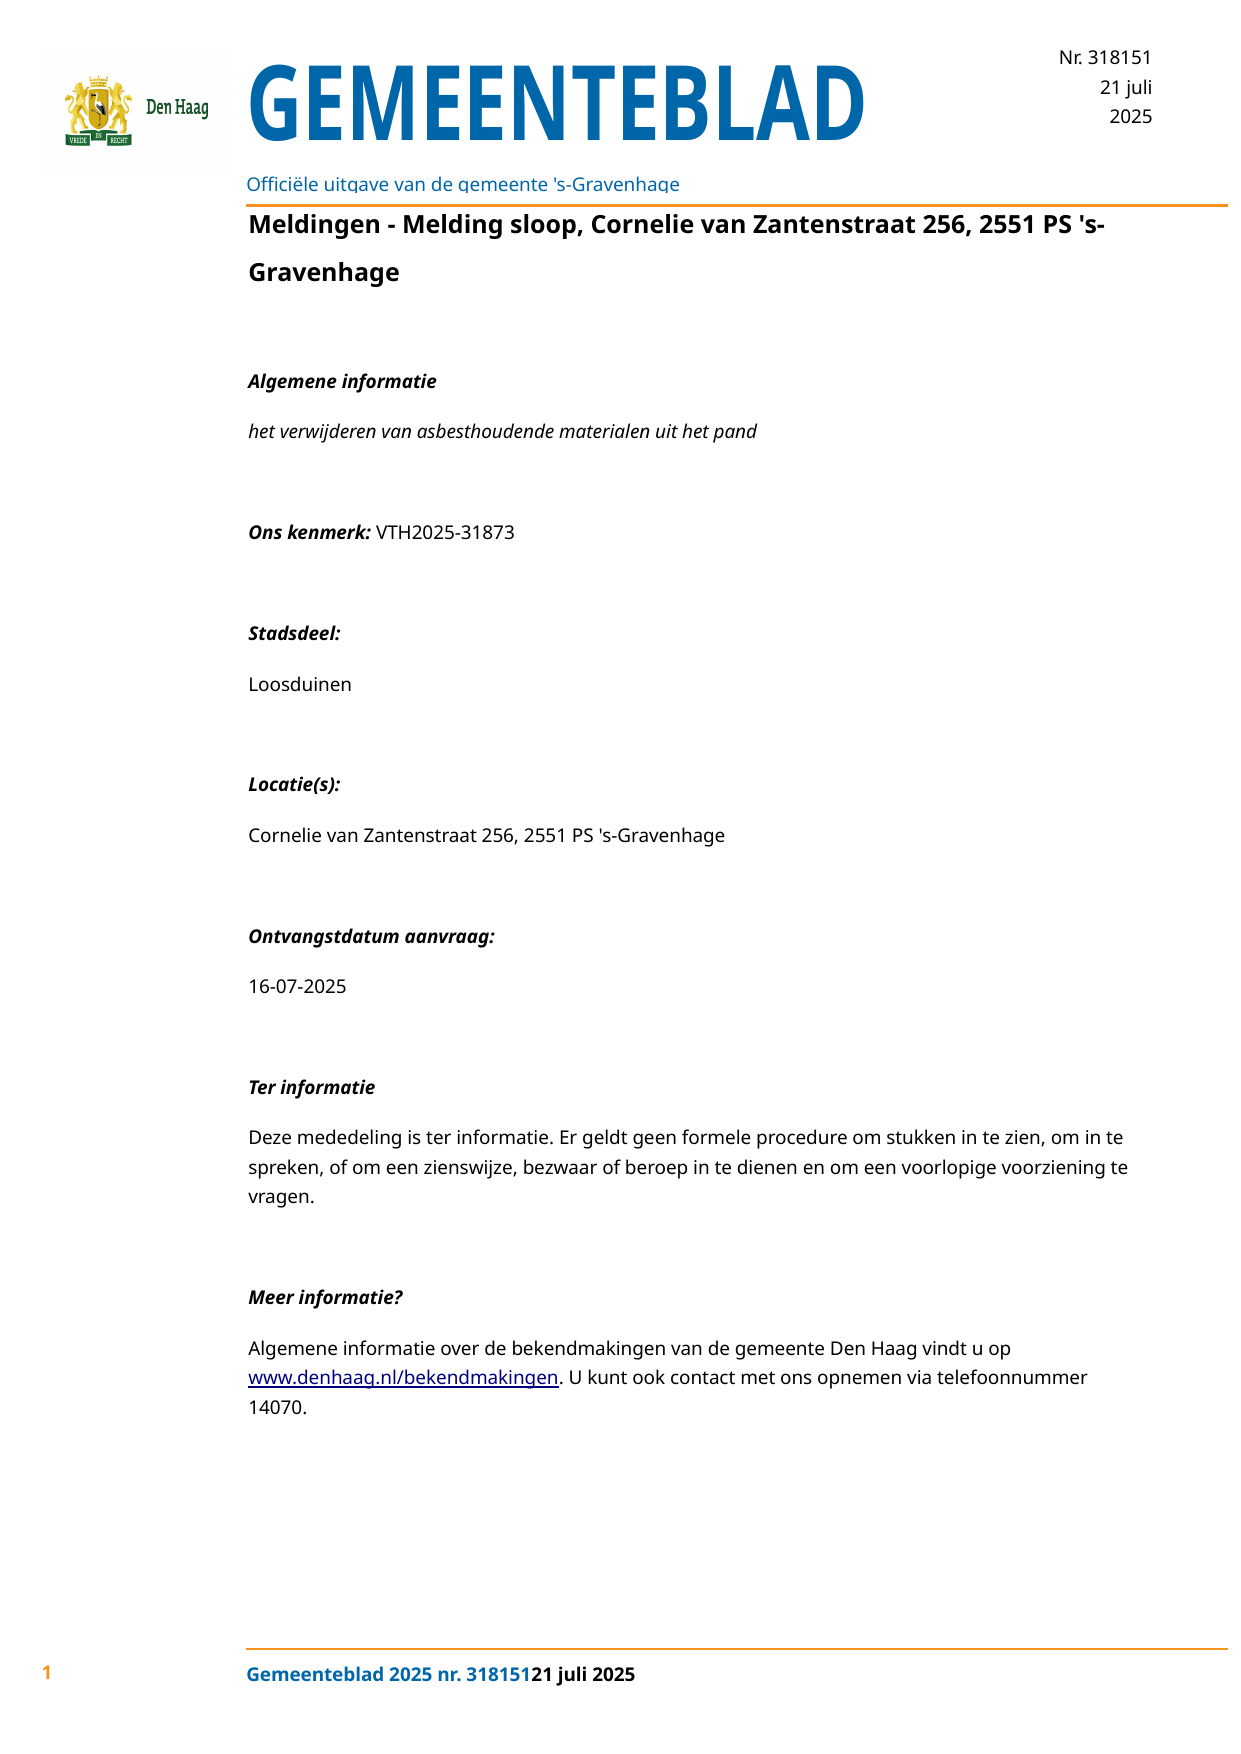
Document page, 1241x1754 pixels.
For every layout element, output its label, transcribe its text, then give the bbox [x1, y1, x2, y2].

text Meer informatie? [248, 1284, 1152, 1310]
picture [41, 47, 231, 172]
text het verwijderen van asbesthoudende materialen uit het pand [248, 419, 1152, 444]
text Locatie(s): [248, 772, 1152, 797]
text Ons kenmerk: VTH2025-31873 [248, 519, 1152, 545]
text Ontvangstdatum aanvraag: [248, 923, 1152, 949]
text Cornelie van Zantenstraat 256, 2551 PS 's-Gravenhage [248, 822, 1152, 848]
text Ter informatie [248, 1074, 1152, 1100]
text Meldingen - Melding sloop, Cornelie van Zantenstraat 256, 2551 PS 's-Gravenhage [248, 207, 1152, 288]
text Stadsdeel: [248, 620, 1152, 646]
text Algemene informatie over de bekendmakingen van de gemeente Den Haag vindt u op www.denhaag.nl/bekendmakingen. U kunt ook contact met ons opnemen via telefoonnummer 14070. [248, 1335, 1152, 1420]
text Algemene informatie [248, 368, 1152, 394]
text Loosduinen [248, 671, 1152, 697]
text Deze mededeling is ter informatie. Er geldt geen formele procedure om stukken in te zien, om in te spreken, of om een zienswijze, bezwaar of beroep in te dienen en om een voorlopige voorziening te vragen. [248, 1124, 1152, 1209]
text 16-07-2025 [248, 973, 1152, 999]
